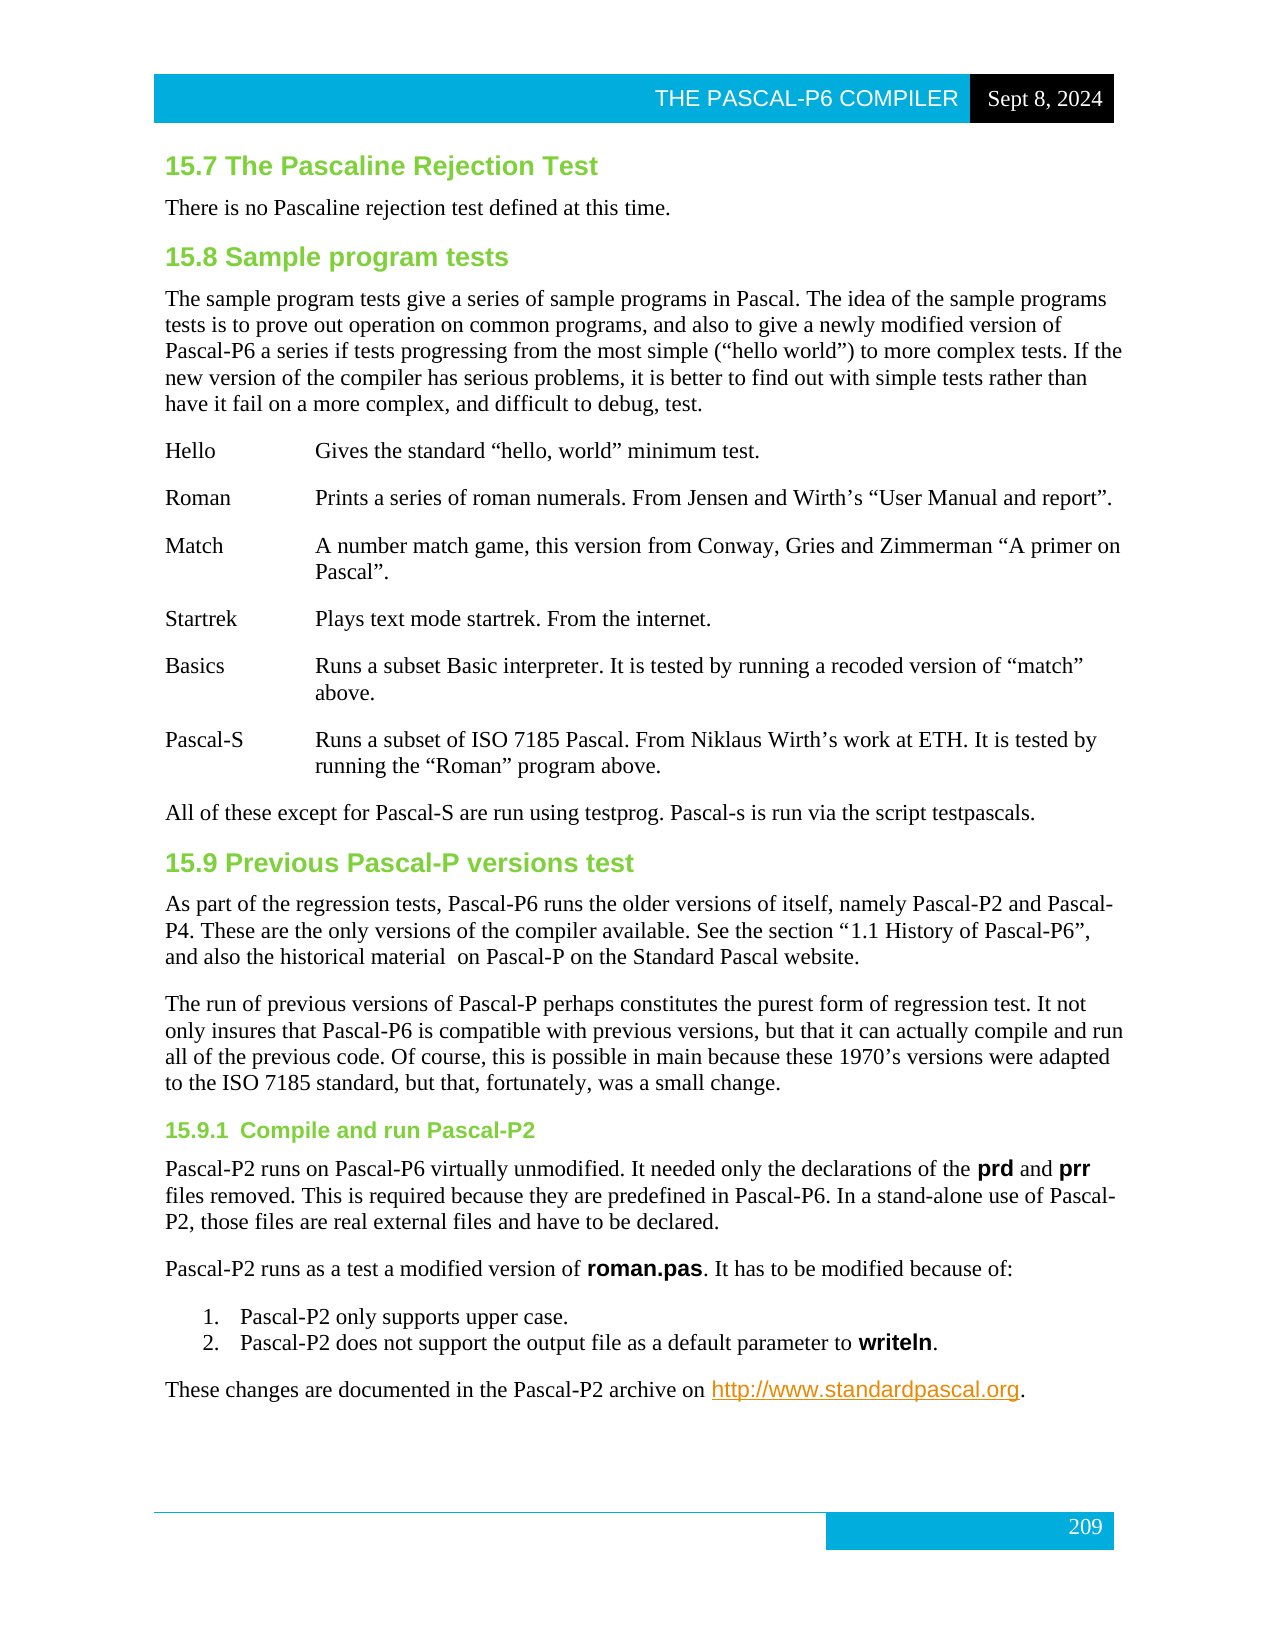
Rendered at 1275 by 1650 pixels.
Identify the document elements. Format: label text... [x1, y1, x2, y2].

subtitle Previous Pascal-P versions test [165, 847, 1125, 878]
subtitle Sample program tests [165, 241, 1125, 272]
text Roman Prints a series of roman numerals. From Jensen and Wirth’s “User Manual and report”. [165, 484, 1125, 511]
text Pascal-S Runs a subset of ISO 7185 Pascal. From Niklaus Wirth’s work at ETH. It is tested by running the “Roman” program above. [165, 726, 1125, 779]
list Pascal-P2 only supports upper case. [202, 1303, 1125, 1329]
text Pascal-P2 runs as a test a modified version of roman.pas. It has to be modified because of: [165, 1255, 1125, 1282]
text There is no Pascaline rejection test defined at this time. [165, 194, 1125, 220]
text Pascal-P2 runs on Pascal-P6 virtually unmodified. It needed only the declarations of the prd and prr files removed. This is required because they are predefined in Pascal-P6. In a stand-alone use of Pascal-P2, those files are real external files and have to be declared. [165, 1155, 1125, 1234]
text All of these except for Pascal-S are run using testprog. Pascal-s is run via the script testpascals. [165, 799, 1125, 826]
text The run of previous versions of Pascal-P perhaps constitutes the purest form of regression test. It not only insures that Pascal-P6 is compatible with previous versions, but that it can actually compile and run all of the previous code. Of course, this is possible in main because these 1970’s versions were adapted to the ISO 7185 standard, but that, fortunately, was a small change. [165, 990, 1125, 1096]
list Pascal-P2 does not support the output file as a default parameter to writeln. [202, 1329, 1125, 1356]
text These changes are documented in the Pascal-P2 archive on http://www.standardpascal.org. [165, 1376, 1125, 1403]
text The sample program tests give a series of sample programs in Pascal. The idea of the sample programs tests is to prove out operation on common programs, and also to give a newly modified version of Pascal-P6 a series if tests progressing from the most simple (“hello world”) to more complex tests. If the new version of the compiler has serious problems, it is better to find out with simple tests rather than have it fail on a more complex, and difficult to debug, test. [165, 285, 1125, 416]
text Basics Runs a subset Basic interpreter. It is tested by running a recoded version of “match” above. [165, 652, 1125, 705]
text Hello Gives the standard “hello, world” minimum test. [165, 437, 1125, 464]
subtitle Compile and run Pascal-P2 [165, 1117, 1125, 1143]
text As part of the regression tests, Pascal-P6 runs the older versions of itself, namely Pascal-P2 and Pascal-P4. These are the only versions of the compiler available. See the section “1.1 History of Pascal-P6”, and also the historical material on Pascal-P on the Standard Pascal website. [165, 890, 1125, 969]
text Startrek Plays text mode startrek. From the internet. [165, 605, 1125, 632]
subtitle The Pascaline Rejection Test [165, 150, 1125, 181]
text Match A number match game, this version from Conway, Gries and Zimmerman “A primer on Pascal”. [165, 532, 1125, 584]
